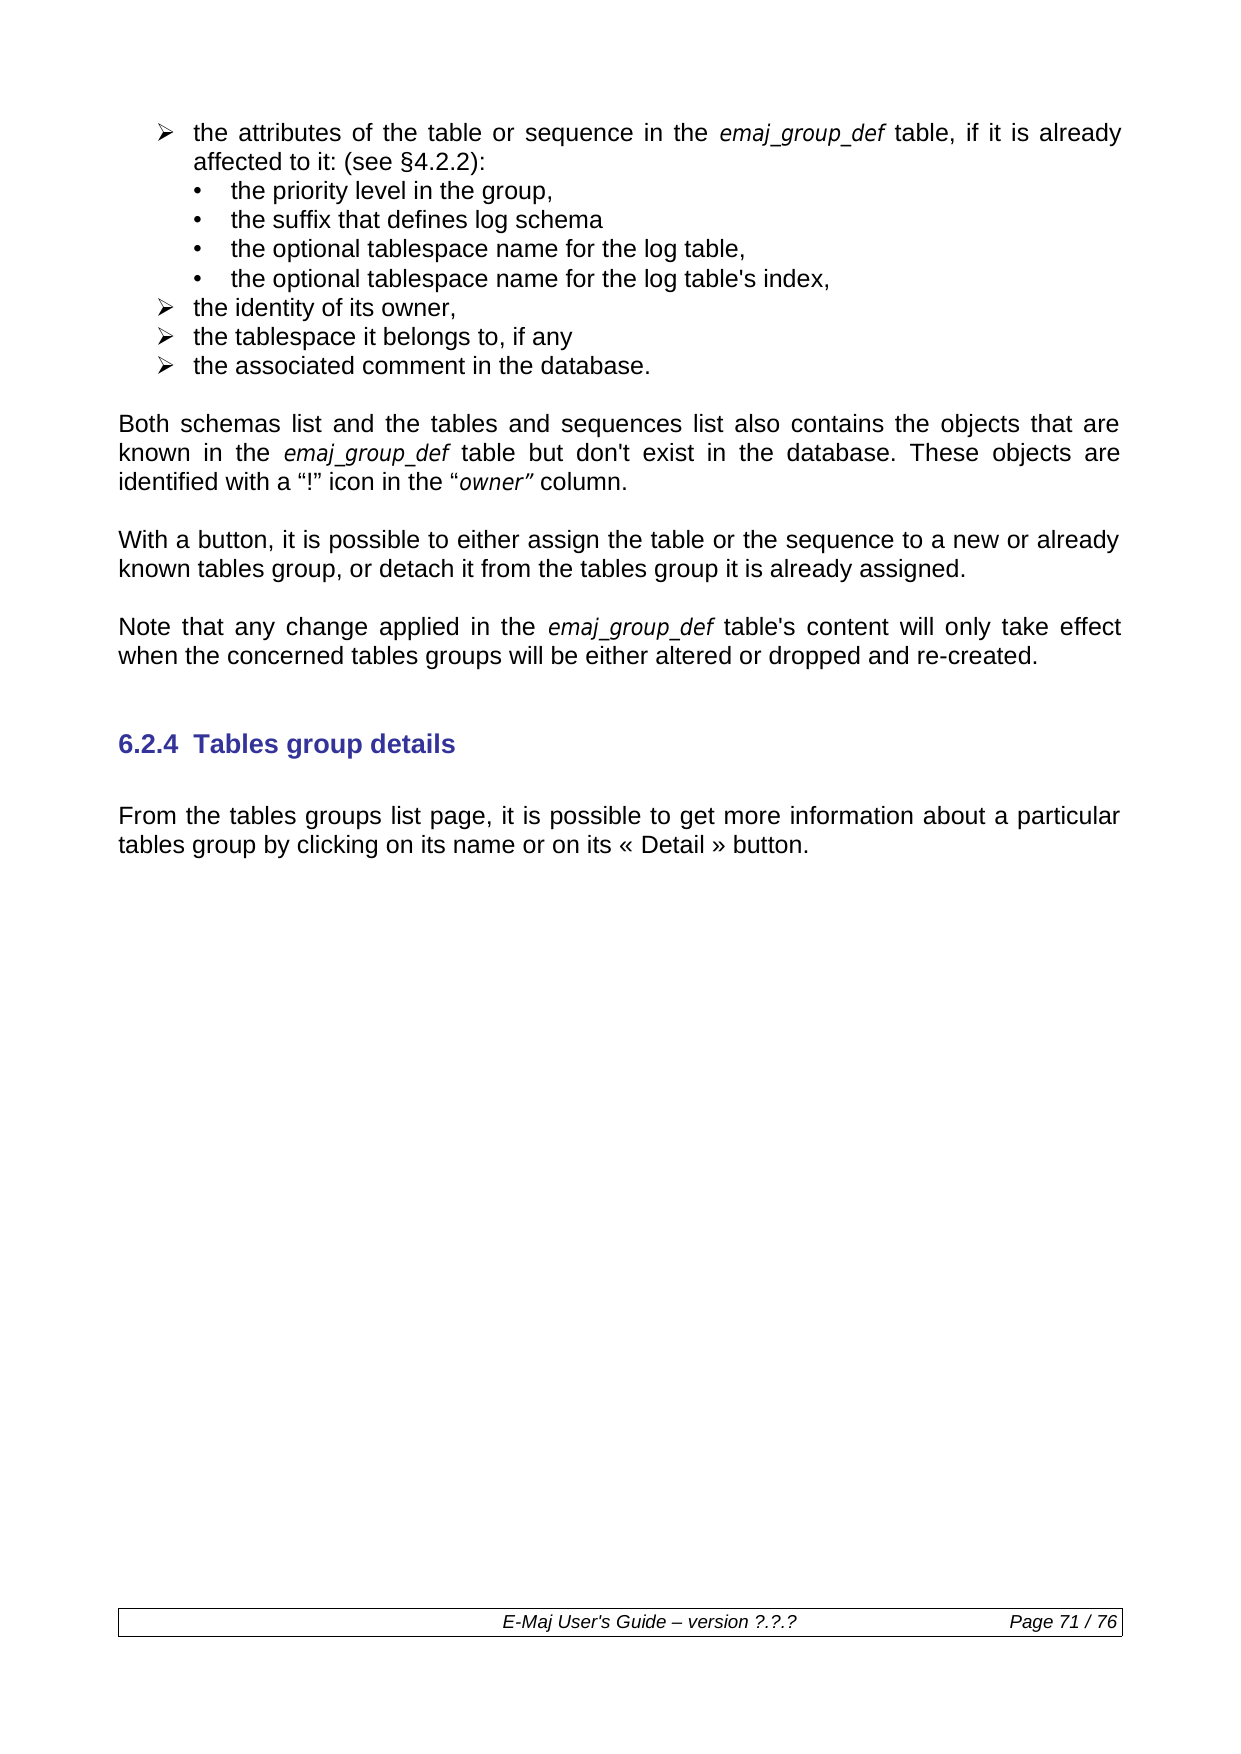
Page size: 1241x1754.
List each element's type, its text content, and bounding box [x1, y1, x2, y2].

list the optional tablespace name for the log table, [193, 234, 1122, 263]
list the tablespace it belongs to, if any [156, 322, 1122, 351]
text Both schemas list and the tables and sequences list also contains the objects that are known in the emaj_group_def table but don't exist in the database. These objects are identified with a “!” icon in the “owner” column. [118, 409, 1122, 496]
text Note that any change applied in the emaj_group_def table's content will only take effect when the concerned tables groups will be either altered or dropped and re-created. [118, 612, 1122, 670]
list the identity of its owner, [156, 292, 1122, 322]
list the suffix that defines log schema [193, 205, 1122, 234]
list the attributes of the table or sequence in the emaj_group_def table, if it is already affected to it: (see §4.2.2): [156, 118, 1122, 176]
list the priority level in the group, [193, 176, 1122, 205]
list the associated comment in the database. [156, 351, 1122, 380]
text From the tables groups list page, it is possible to get more information about a particular tables group by clicking on its name or on its « Detail » button. [118, 801, 1122, 859]
list the optional tablespace name for the log table's index, [193, 263, 1122, 292]
subtitle Tables group details [118, 728, 1122, 759]
text With a button, it is possible to either assign the table or the sequence to a new or already known tables group, or detach it from the tables group it is already assigned. [118, 525, 1122, 583]
